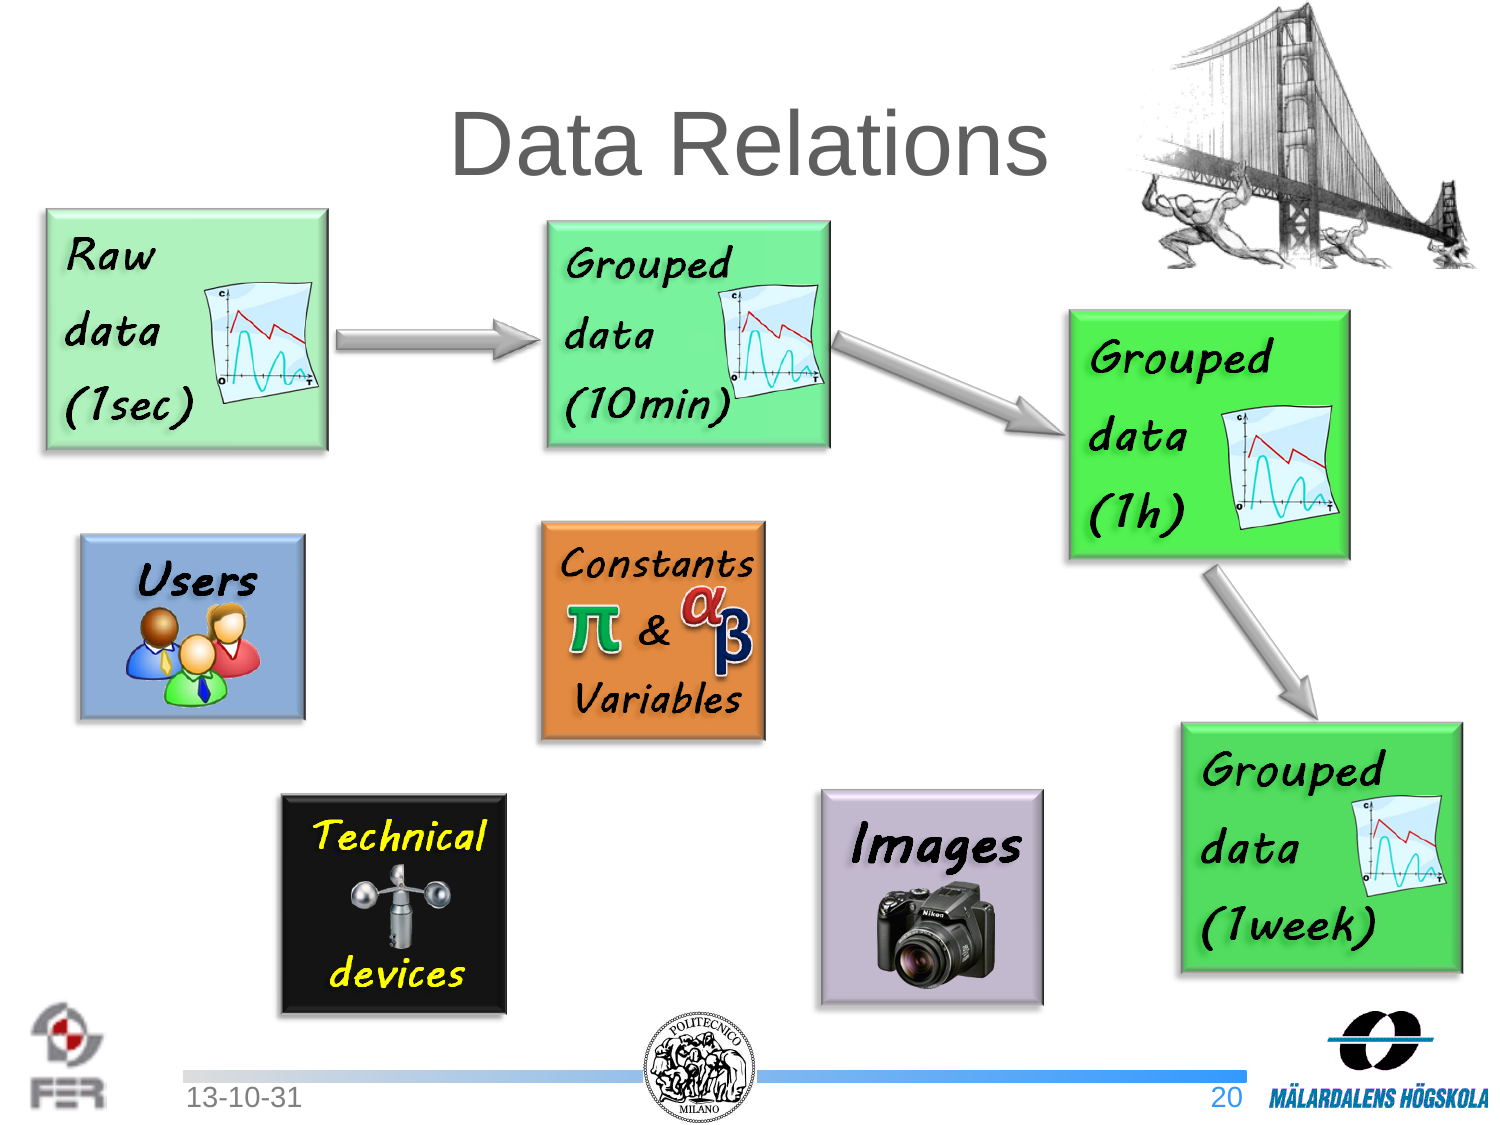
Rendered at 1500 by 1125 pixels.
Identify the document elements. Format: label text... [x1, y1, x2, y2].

picture [1122, 0, 1477, 269]
picture [29, 987, 107, 1125]
picture [809, 787, 1046, 1016]
picture [1269, 1011, 1488, 1108]
picture [1454, 1091, 1459, 1108]
title Data Relations [75, 45, 1122, 233]
picture [271, 791, 508, 1025]
picture [1435, 1096, 1441, 1104]
picture [70, 531, 308, 729]
text_box 13-10-31 [171, 1070, 396, 1114]
picture [1368, 1093, 1374, 1104]
picture [531, 519, 768, 750]
text_box [1187, 1070, 1258, 1114]
picture [35, 206, 1465, 984]
picture [643, 1011, 757, 1123]
